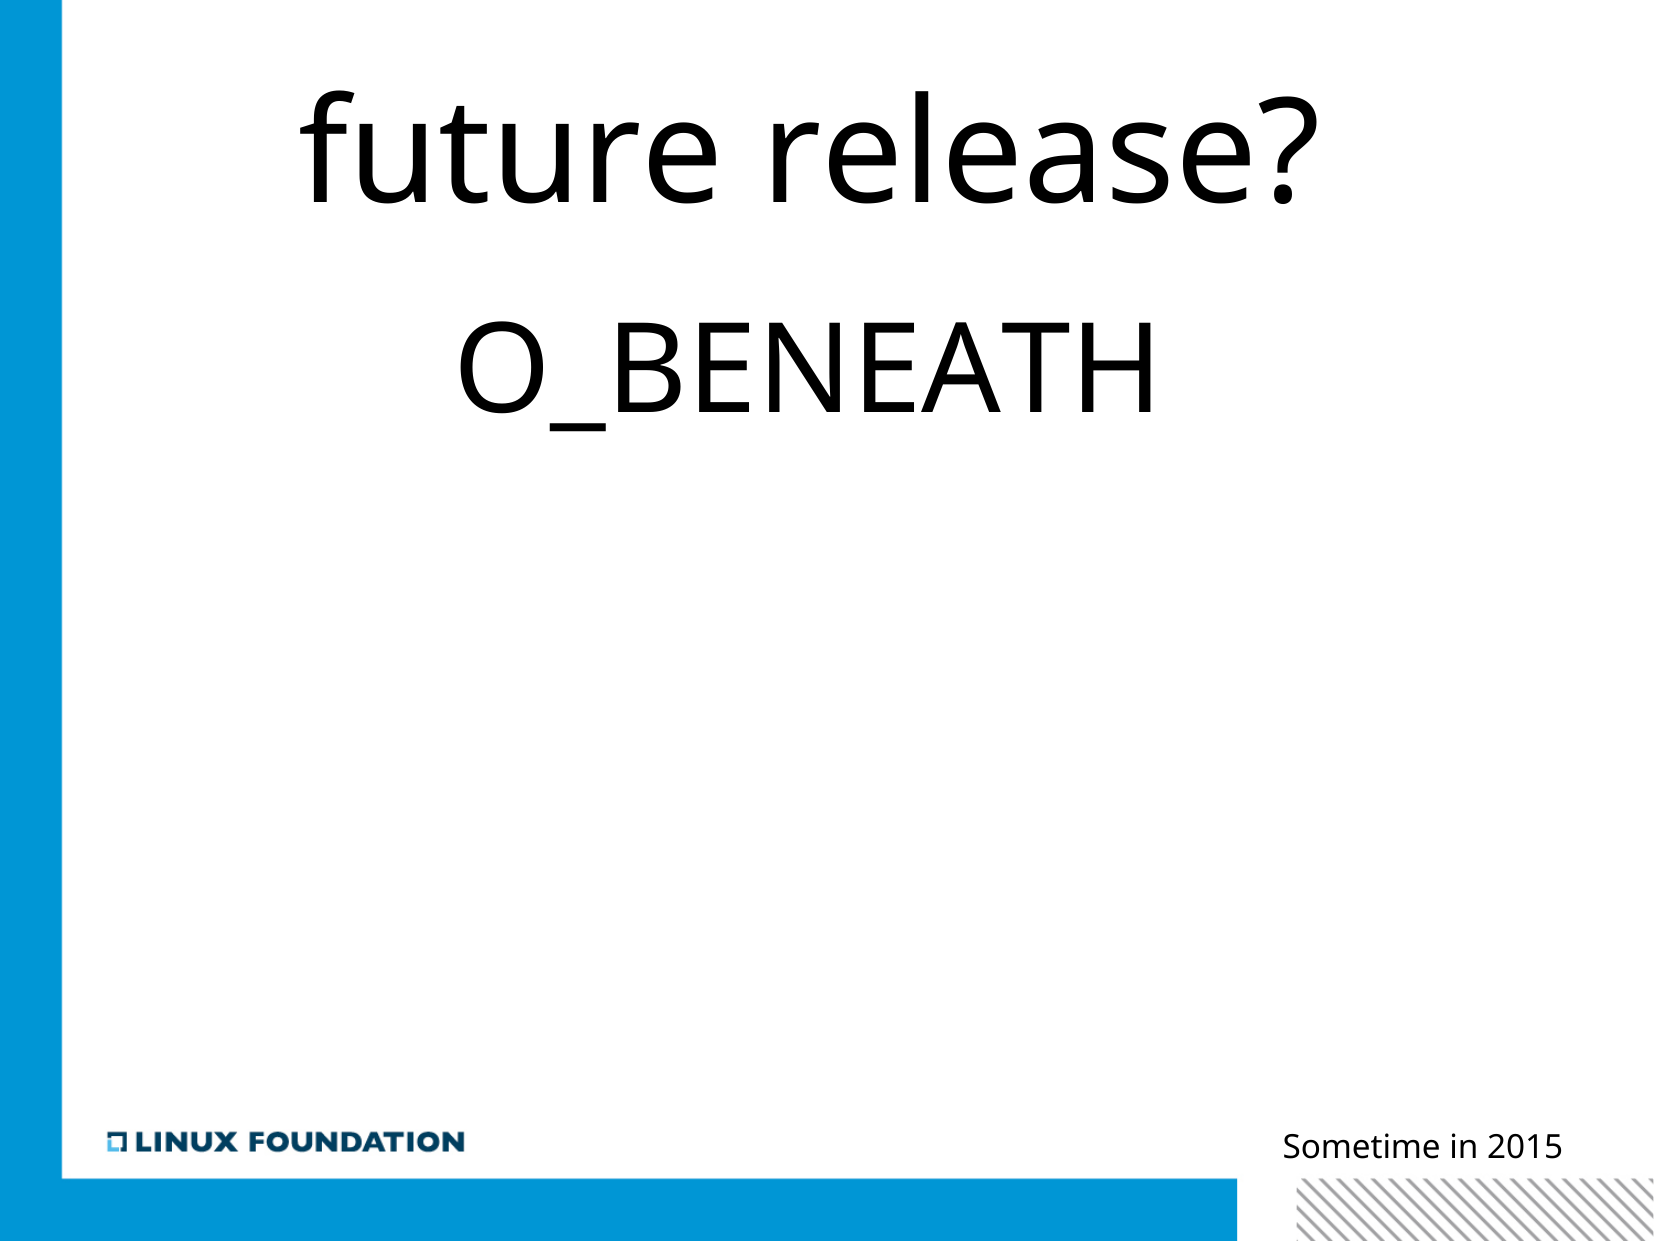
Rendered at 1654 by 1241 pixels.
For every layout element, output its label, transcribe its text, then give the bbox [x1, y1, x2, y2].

text_box O_BENEATH [438, 271, 1216, 905]
picture [62, 0, 1654, 1241]
text_box Sometime in 2015 [1267, 1115, 1585, 1170]
text_box future release? [283, 39, 1370, 230]
